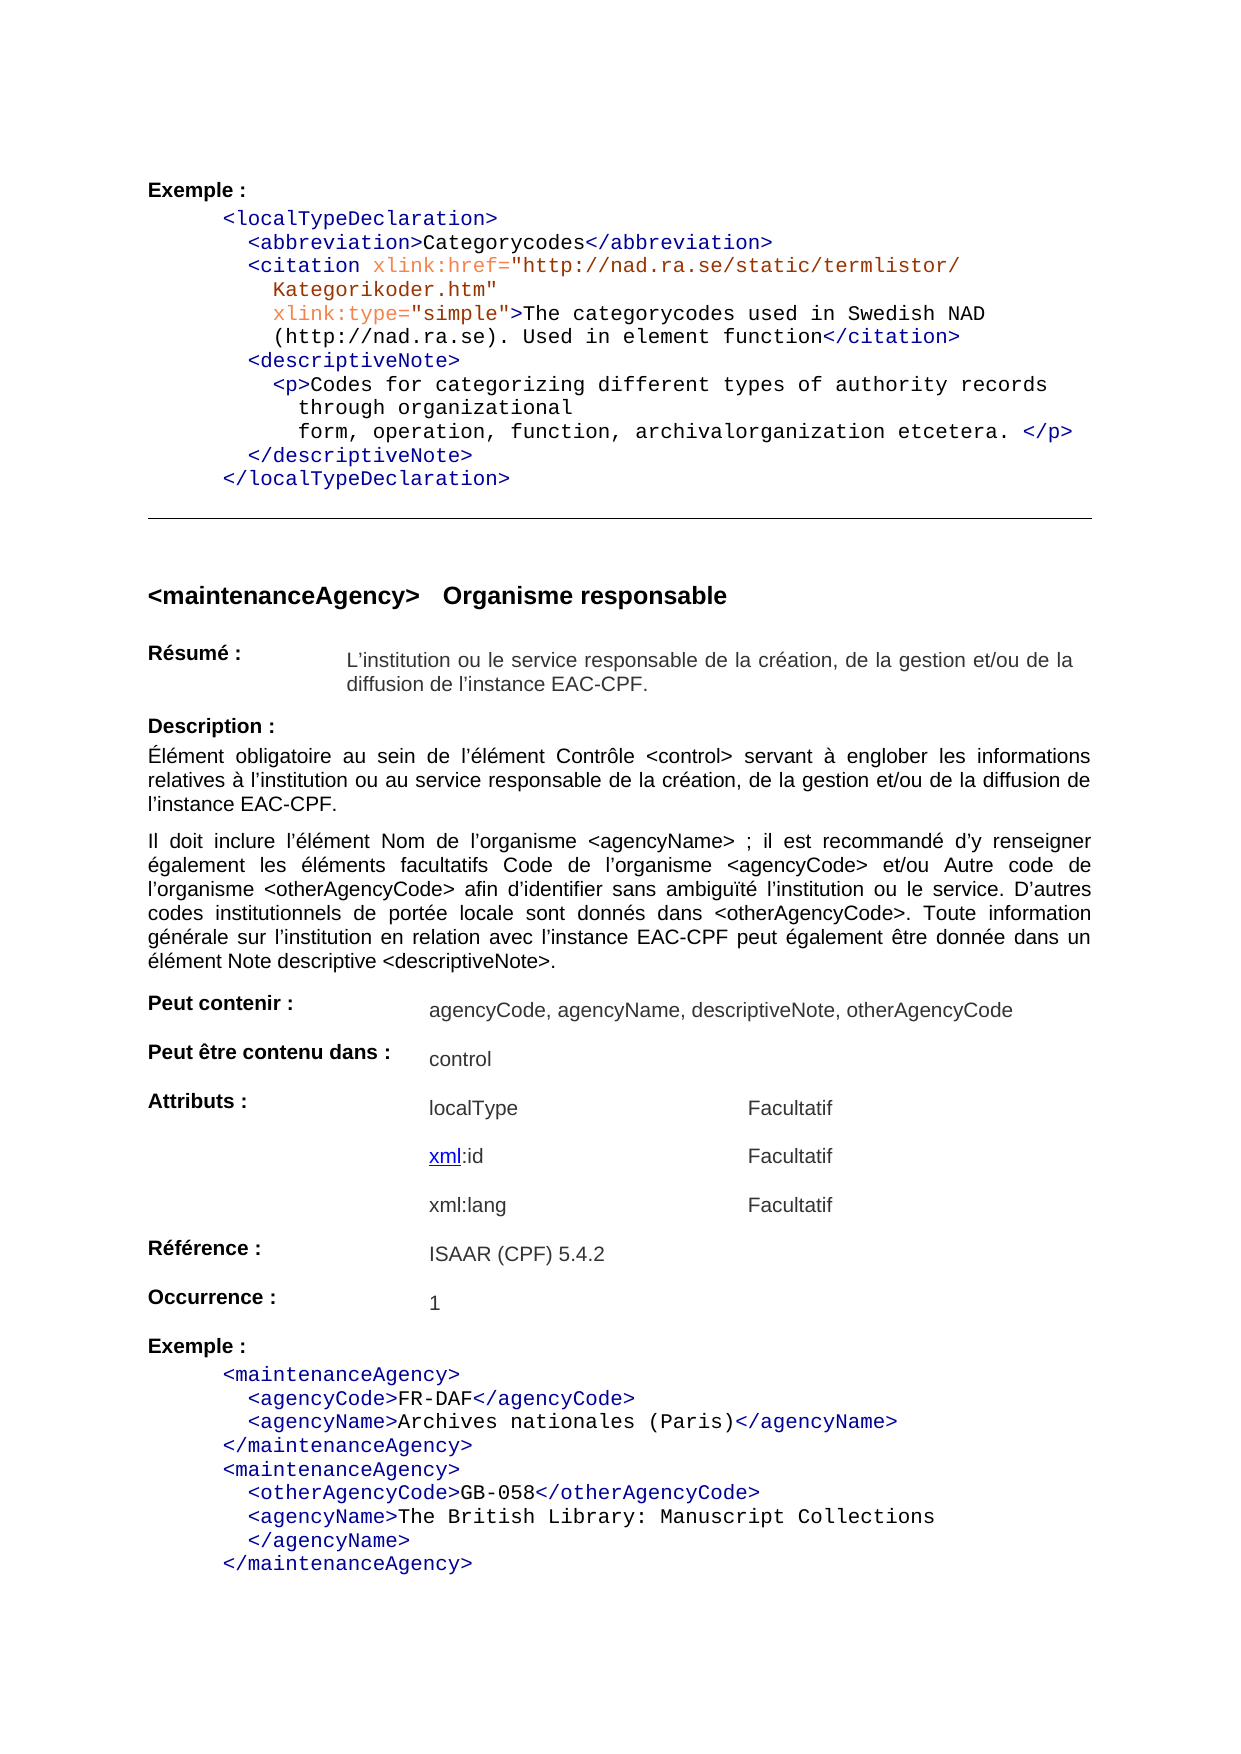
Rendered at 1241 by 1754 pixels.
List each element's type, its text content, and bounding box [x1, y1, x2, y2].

text Kategorikoder.htm" xlink:type="simple">The categorycodes used in Swedish NAD [148, 279, 1092, 326]
table_cell localType [429, 1083, 748, 1132]
table_cell Peut être contenu dans : [148, 1034, 429, 1083]
text <maintenanceAgency> <agencyCode>FR-DAF</agencyCode> <agencyName>Archives nationales (Paris)</agencyName> </maintenanceAgency> <maintenanceAgency> <otherAgencyCode>GB-058</otherAgencyCode> <agencyName>The British Library: Manuscript Collections [148, 1364, 1092, 1530]
table_cell Attributs : [148, 1083, 429, 1132]
table_cell xml:id [429, 1132, 748, 1181]
table_header agencyCode, agencyName, descriptiveNote, otherAgencyCode [429, 985, 1085, 1034]
text through organizational form, operation, function, archivalorganization etcetera. </p> </descriptiveNote> </localTypeDeclaration> [148, 397, 1092, 492]
text Élément obligatoire au sein de l’élément Contrôle <control> servant à englober les informations relatives à l’institution ou au service responsable de la création, de la gestion et/ou de la diffusion de l’instance EAC-CPF. [148, 744, 1092, 816]
text <localTypeDeclaration> <abbreviation>Categorycodes</abbreviation> <citation xlink:href="http://nad.ra.se/static/termlistor/ [148, 208, 1092, 279]
table_cell Facultatif [748, 1181, 1085, 1230]
table_cell Occurrence : [148, 1279, 429, 1328]
table_cell Facultatif [748, 1132, 1085, 1181]
table_header L’institution ou le service responsable de la création, de la gestion et/ou de la diffusion de l’instance EAC-CPF. [335, 635, 1085, 708]
table_cell Facultatif [748, 1083, 1085, 1132]
text (http://nad.ra.se). Used in element function</citation> <descriptiveNote> <p>Codes for categorizing different types of authority records [148, 326, 1092, 397]
text </agencyName> </maintenanceAgency> [148, 1530, 1092, 1577]
text Il doit inclure l’élément Nom de l’organisme <agencyName> ; il est recommandé d’y renseigner également les éléments facultatifs Code de l’organisme <agencyCode> et/ou Autre code de l’organisme <otherAgencyCode> afin d’identifier sans ambiguïté l’institution ou le service. D’autres codes institutionnels de portée locale sont donnés dans <otherAgencyCode>. Toute information générale sur l’institution en relation avec l’instance EAC-CPF peut également être donnée dans un élément Note descriptive <descriptiveNote>. [148, 829, 1092, 972]
text Exemple : [148, 178, 1092, 202]
table_header Peut contenir : [148, 985, 429, 1034]
text Description : [148, 714, 1092, 738]
table_cell control [429, 1034, 1085, 1083]
table_cell [148, 1181, 429, 1230]
table_cell xml:lang [429, 1181, 748, 1230]
table_cell ISAAR (CPF) 5.4.2 [429, 1230, 1085, 1279]
table_cell [148, 1132, 429, 1181]
text <maintenanceAgency> Organisme responsable [148, 581, 1092, 610]
table_cell Référence : [148, 1230, 429, 1279]
table_cell 1 [429, 1279, 1085, 1328]
table_header Résumé : [136, 635, 335, 708]
text Exemple : [148, 1334, 1092, 1358]
